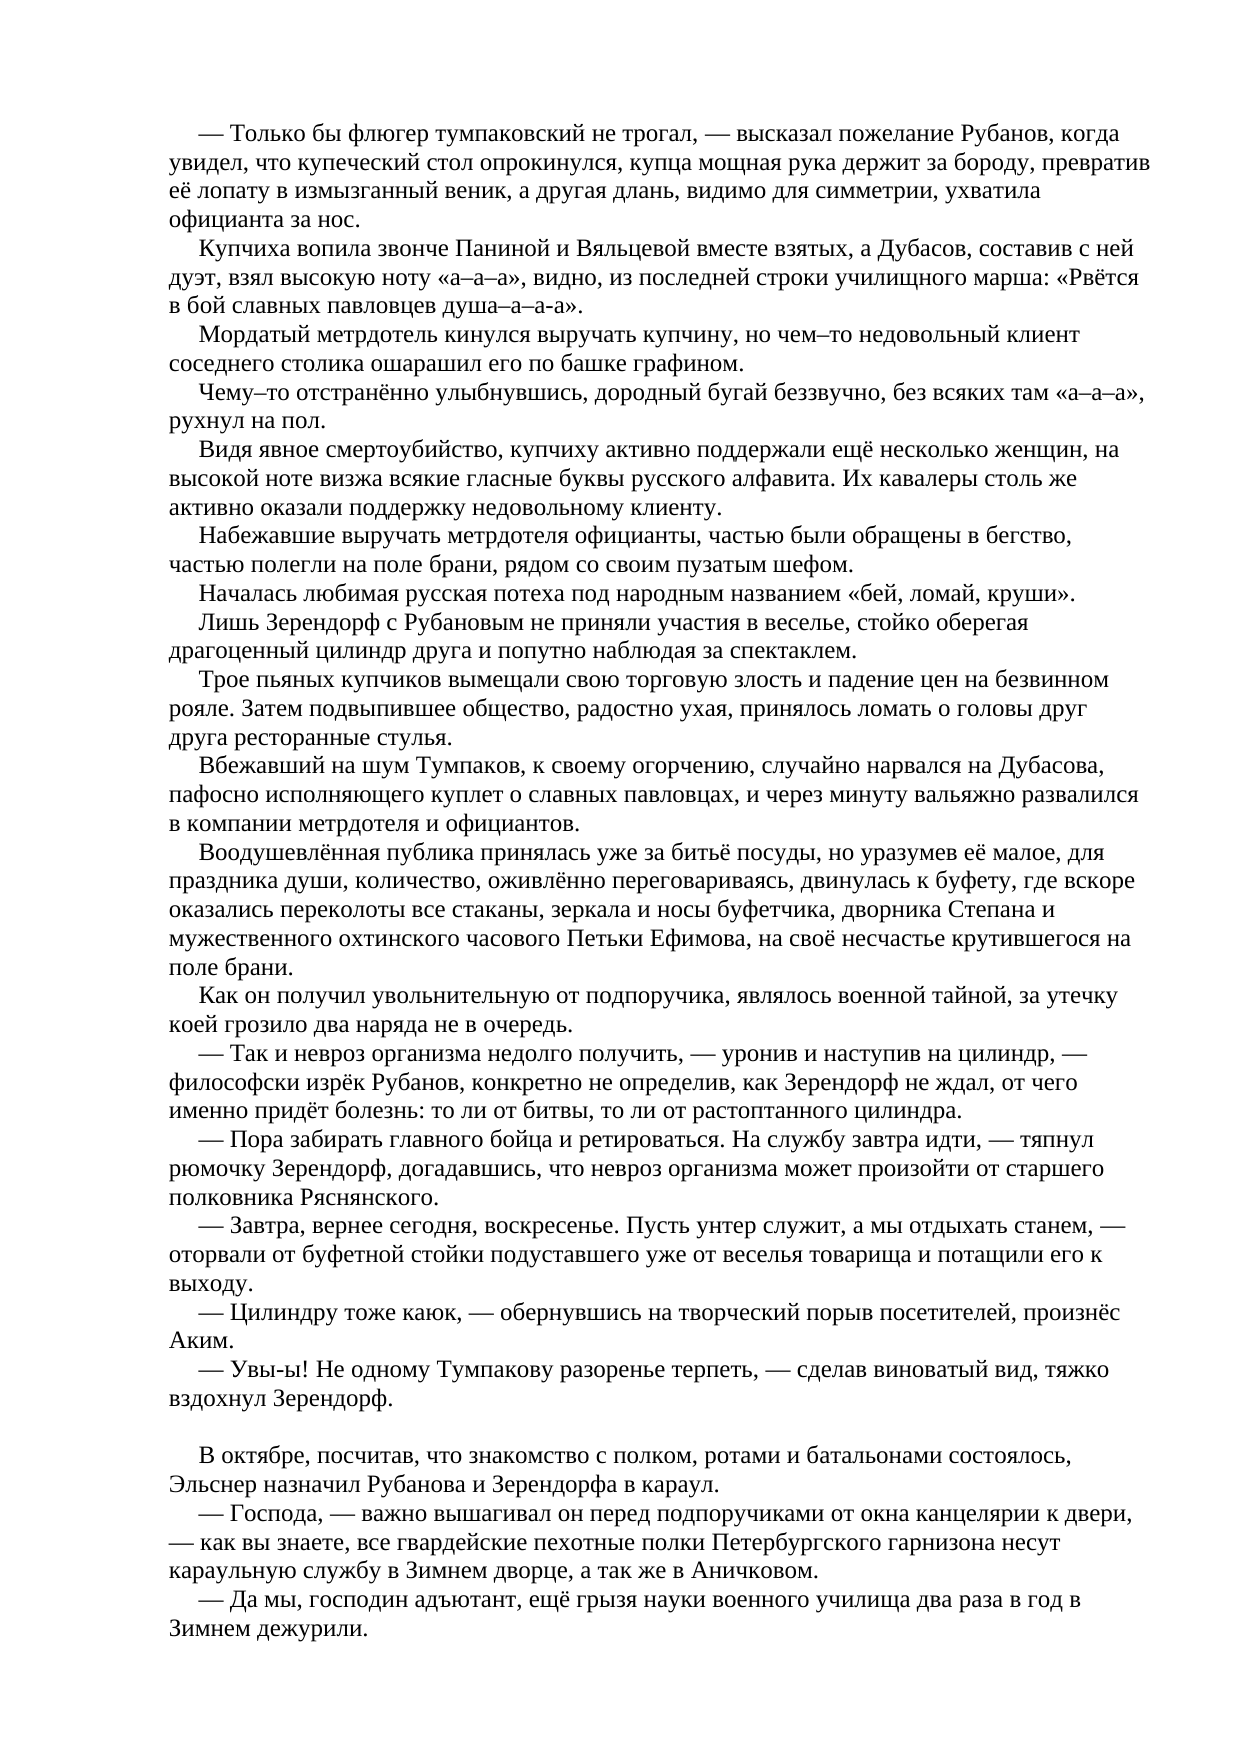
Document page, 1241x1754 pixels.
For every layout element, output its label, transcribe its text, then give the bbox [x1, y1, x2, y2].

text — Завтра, вернее сегодня, воскресенье. Пусть унтер служит, а мы отдыхать станем, — оторвали от буфетной стойки подуставшего уже от веселья товарища и потащили его к выходу. [169, 1211, 1152, 1297]
text Воодушевлённая публика принялась уже за битьё посуды, но уразумев её малое, для праздника души, количество, оживлённо переговариваясь, двинулась к буфету, где вскоре оказались переколоты все стаканы, зеркала и носы буфетчика, дворника Степана и мужественного охтинского часового Петьки Ефимова, на своё несчастье крутившегося на поле брани. [169, 837, 1152, 981]
text — Только бы флюгер тумпаковский не трогал, — высказал пожелание Рубанов, когда увидел, что купеческий стол опрокинулся, купца мощная рука держит за бороду, превратив её лопату в измызганный веник, а другая длань, видимо для симметрии, ухватила официанта за нос. [169, 118, 1152, 233]
text Как он получил увольнительную от подпоручика, являлось военной тайной, за утечку коей грозило два наряда не в очередь. [169, 981, 1152, 1038]
text Трое пьяных купчиков вымещали свою торговую злость и падение цен на безвинном рояле. Затем подвыпившее общество, радостно ухая, принялось ломать о головы друг друга ресторанные стулья. [169, 664, 1152, 751]
text — Да мы, господин адъютант, ещё грызя науки военного училища два раза в год в Зимнем дежурили. [169, 1584, 1152, 1642]
text — Цилиндру тоже каюк, — обернувшись на творческий порыв посетителей, произнёс Аким. [169, 1297, 1152, 1354]
text — Так и невроз организма недолго получить, — уронив и наступив на цилиндр, — философски изрёк Рубанов, конкретно не определив, как Зерендорф не ждал, от чего именно придёт болезнь: то ли от битвы, то ли от растоптанного цилиндра. [169, 1038, 1152, 1124]
text Началась любимая русская потеха под народным названием «бей, ломай, круши». [169, 578, 1152, 607]
text Мордатый метрдотель кинулся выручать купчину, но чем–то недовольный клиент соседнего столика ошарашил его по башке графином. [169, 319, 1152, 377]
text — Пора забирать главного бойца и ретироваться. На службу завтра идти, — тяпнул рюмочку Зерендорф, догадавшись, что невроз организма может произойти от старшего полковника Ряснянского. [169, 1124, 1152, 1211]
text Чему–то отстранённо улыбнувшись, дородный бугай беззвучно, без всяких там «а–а–а», рухнул на пол. [169, 377, 1152, 434]
text Купчиха вопила звонче Паниной и Вяльцевой вместе взятых, а Дубасов, составив с ней дуэт, взял высокую ноту «а–а–а», видно, из последней строки училищного марша: «Рвётся в бой славных павловцев душа–а–а-а». [169, 233, 1152, 319]
text Вбежавший на шум Тумпаков, к своему огорчению, случайно нарвался на Дубасова, пафосно исполняющего куплет о славных павловцах, и через минуту вальяжно развалился в компании метрдотеля и официантов. [169, 751, 1152, 837]
text — Господа, — важно вышагивал он перед подпоручиками от окна канцелярии к двери, — как вы знаете, все гвардейские пехотные полки Петербургского гарнизона несут караульную службу в Зимнем дворце, а так же в Аничковом. [169, 1498, 1152, 1584]
text В октябре, посчитав, что знакомство с полком, ротами и батальонами состоялось, Эльснер назначил Рубанова и Зерендорфа в караул. [169, 1441, 1152, 1498]
text Видя явное смертоубийство, купчиху активно поддержали ещё несколько женщин, на высокой ноте визжа всякие гласные буквы русского алфавита. Их кавалеры столь же активно оказали поддержку недовольному клиенту. [169, 434, 1152, 521]
text — Увы-ы! Не одному Тумпакову разоренье терпеть, — сделав виноватый вид, тяжко вздохнул Зерендорф. [169, 1354, 1152, 1412]
text Лишь Зерендорф с Рубановым не приняли участия в веселье, стойко оберегая драгоценный цилиндр друга и попутно наблюдая за спектаклем. [169, 607, 1152, 664]
text Набежавшие выручать метрдотеля официанты, частью были обращены в бегство, частью полегли на поле брани, рядом со своим пузатым шефом. [169, 521, 1152, 578]
